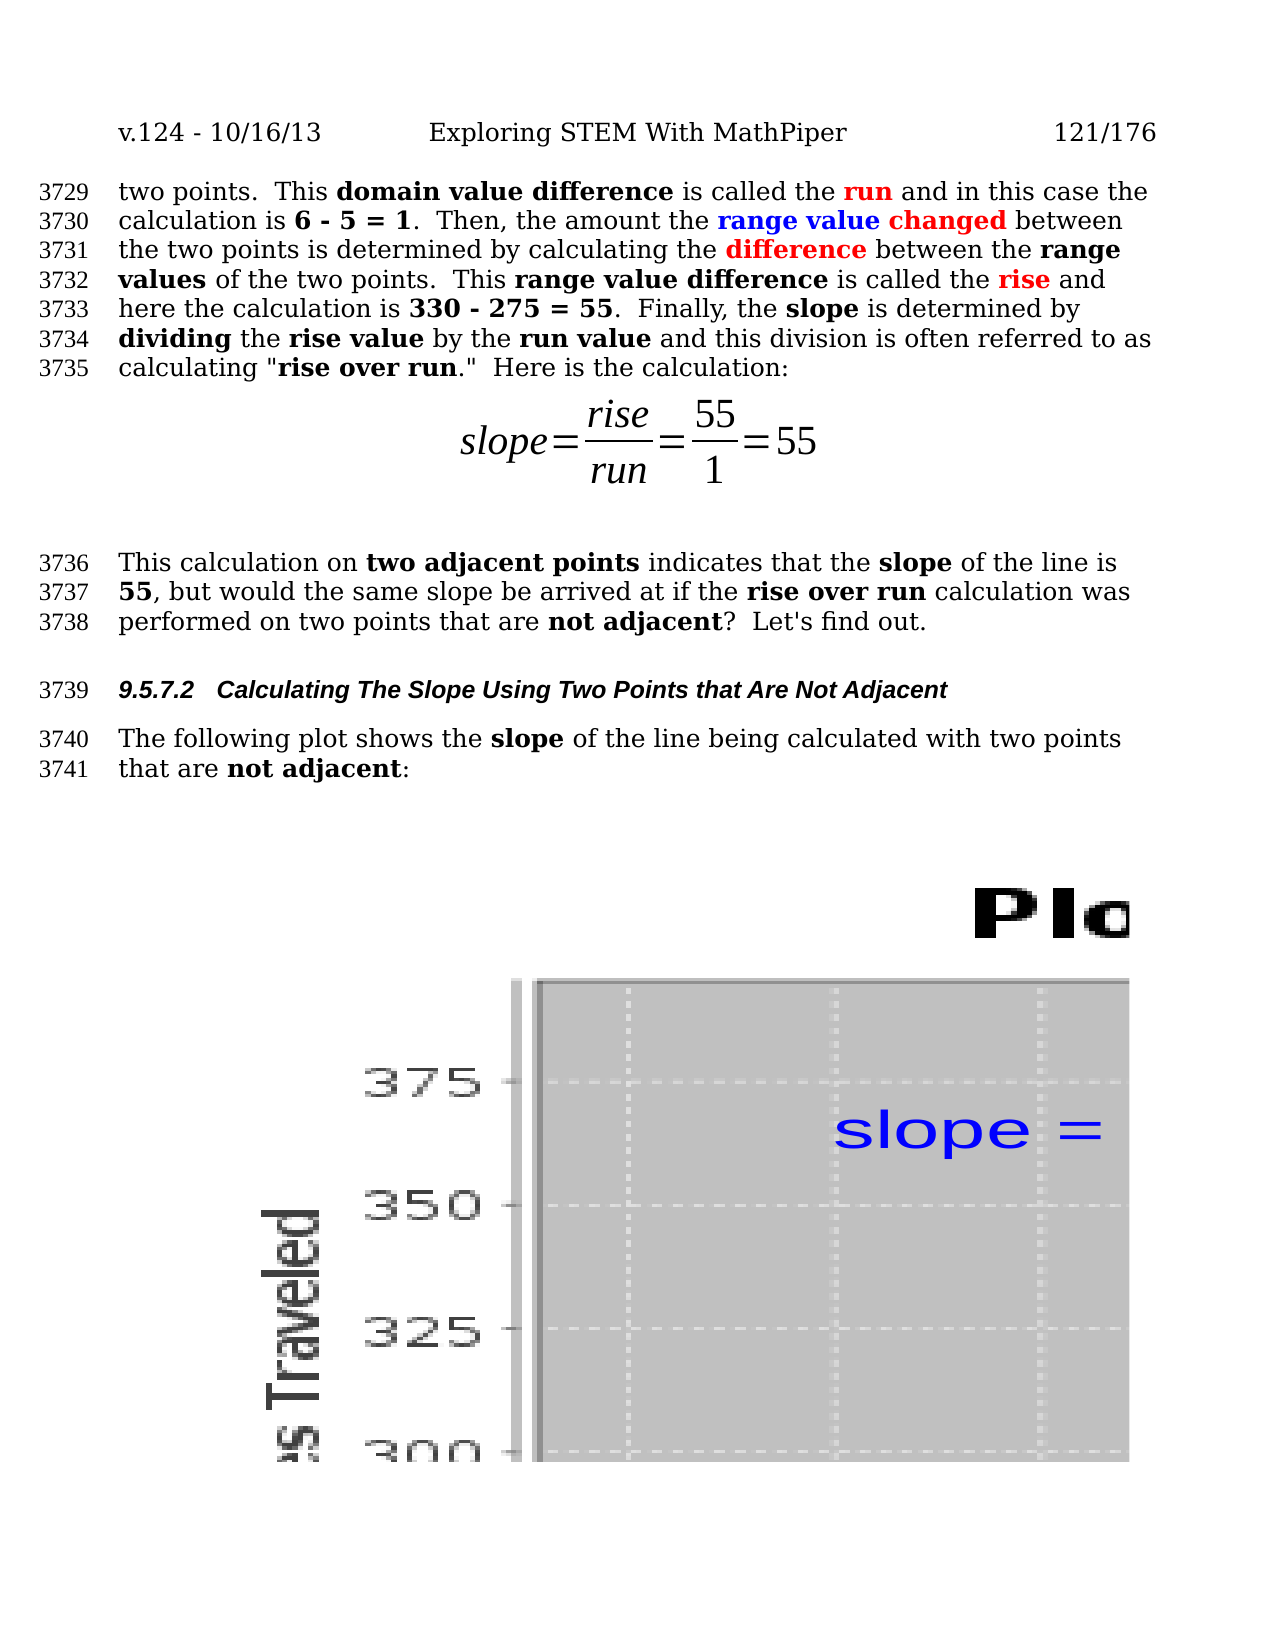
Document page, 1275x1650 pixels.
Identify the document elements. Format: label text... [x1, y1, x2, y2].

text two points. This domain value difference is called the run and in this case the calculation is 6 - 5 = 1. Then, the amount the range value changed between the two points is determined by calculating the difference between the range values of the two points. This range value difference is called the rise and here the calculation is 330 - 275 = 55. Finally, the slope is determined by dividing the rise value by the run value and this division is often referred to as calculating "rise over run." Here is the calculation: [118, 177, 1157, 382]
subtitle Calculating The Slope Using Two Points that Are Not Adjacent [118, 675, 1157, 703]
text The following plot shows the slope of the line being calculated with two points that are not adjacent: [118, 724, 1157, 783]
text This calculation on two adjacent points indicates that the slope of the line is 55, but would the same slope be arrived at if the rise over run calculation was performed on two points that are not adjacent? Let's find out. [118, 548, 1157, 636]
